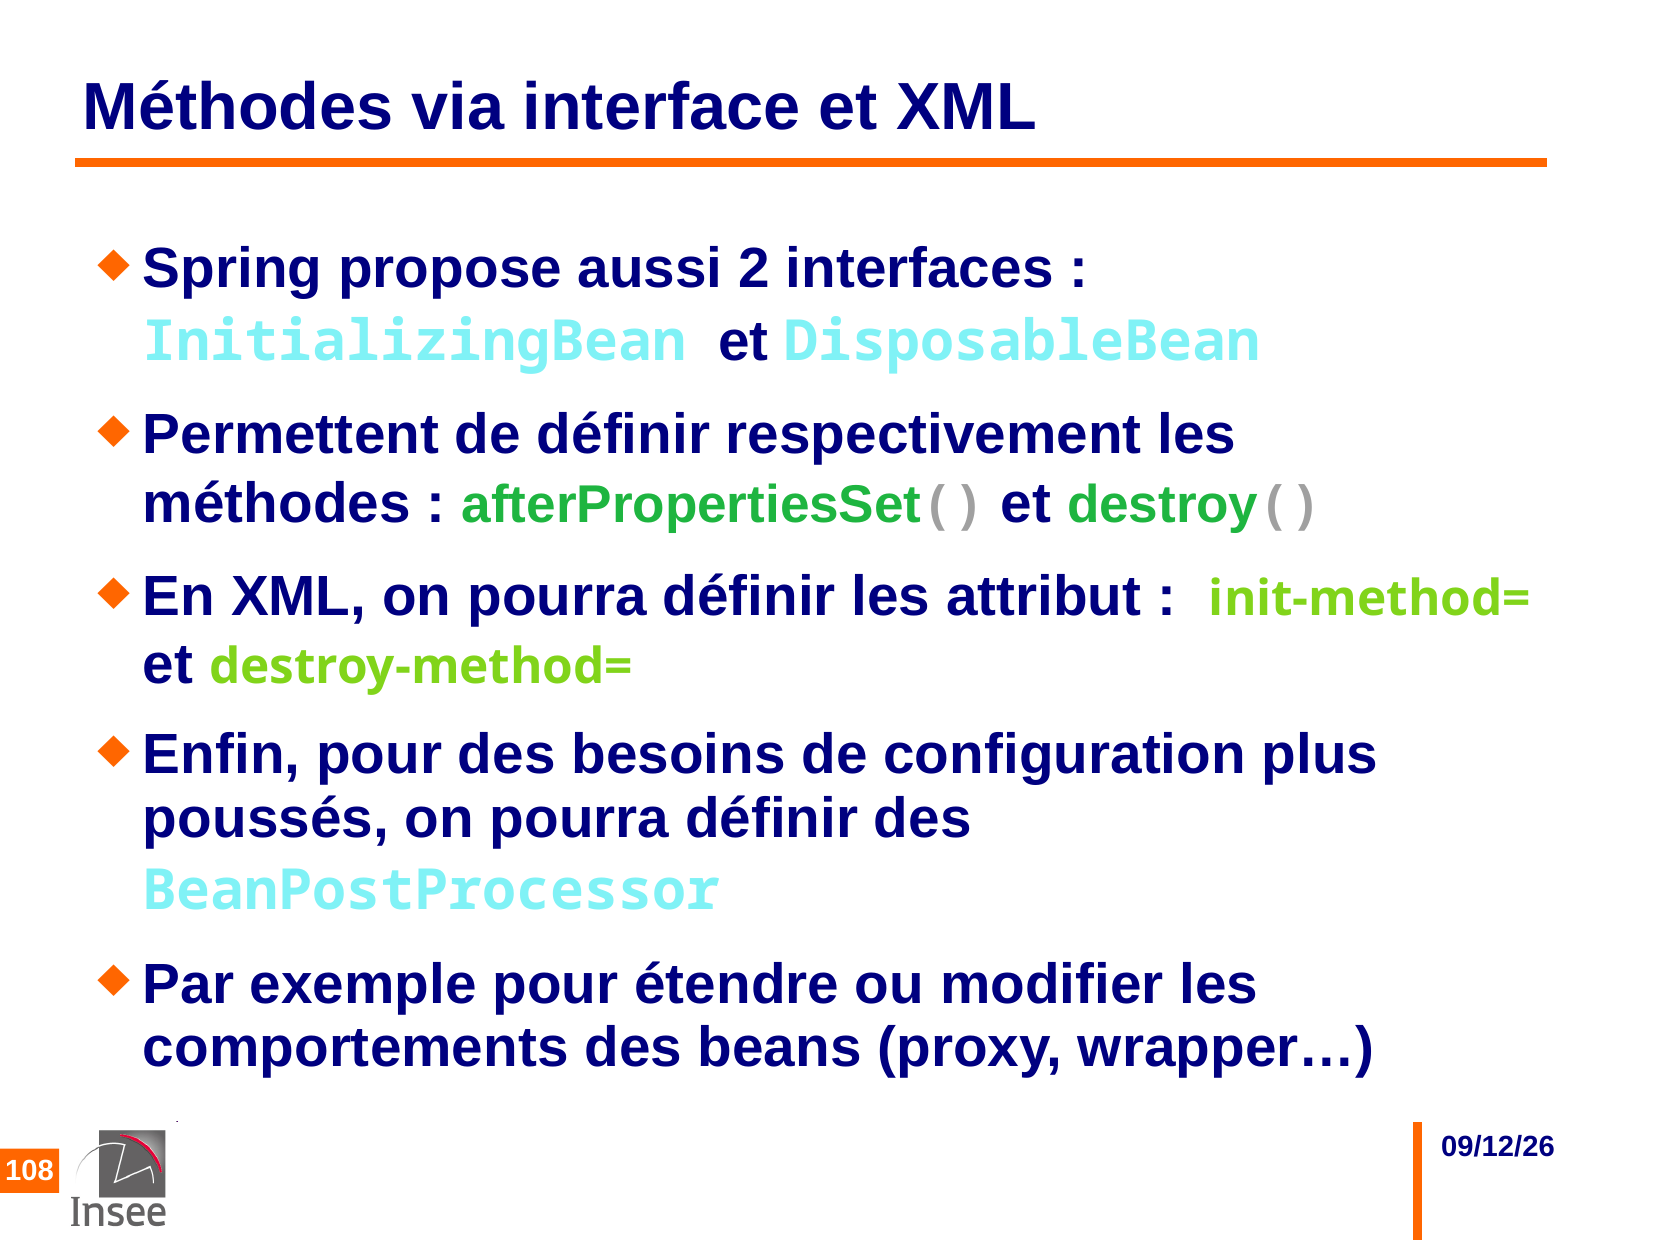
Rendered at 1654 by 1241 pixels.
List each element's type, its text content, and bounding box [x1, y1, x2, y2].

list Spring propose aussi 2 interfaces : InitializingBean et DisposableBean Permettent de définir respectivement les méthodes : afterPropertiesSet() et destroy() En XML, on pourra définir les attribut : init-method= et destroy-method= Enfin, pour des besoins de configuration plus poussés, on pourra définir des BeanPostProcessor Par exemple pour étendre ou modifier les comportements des beans (proxy, wrapper…) [82, 236, 1548, 1087]
picture [62, 1121, 178, 1241]
title Méthodes via interface et XML [82, 49, 1619, 163]
